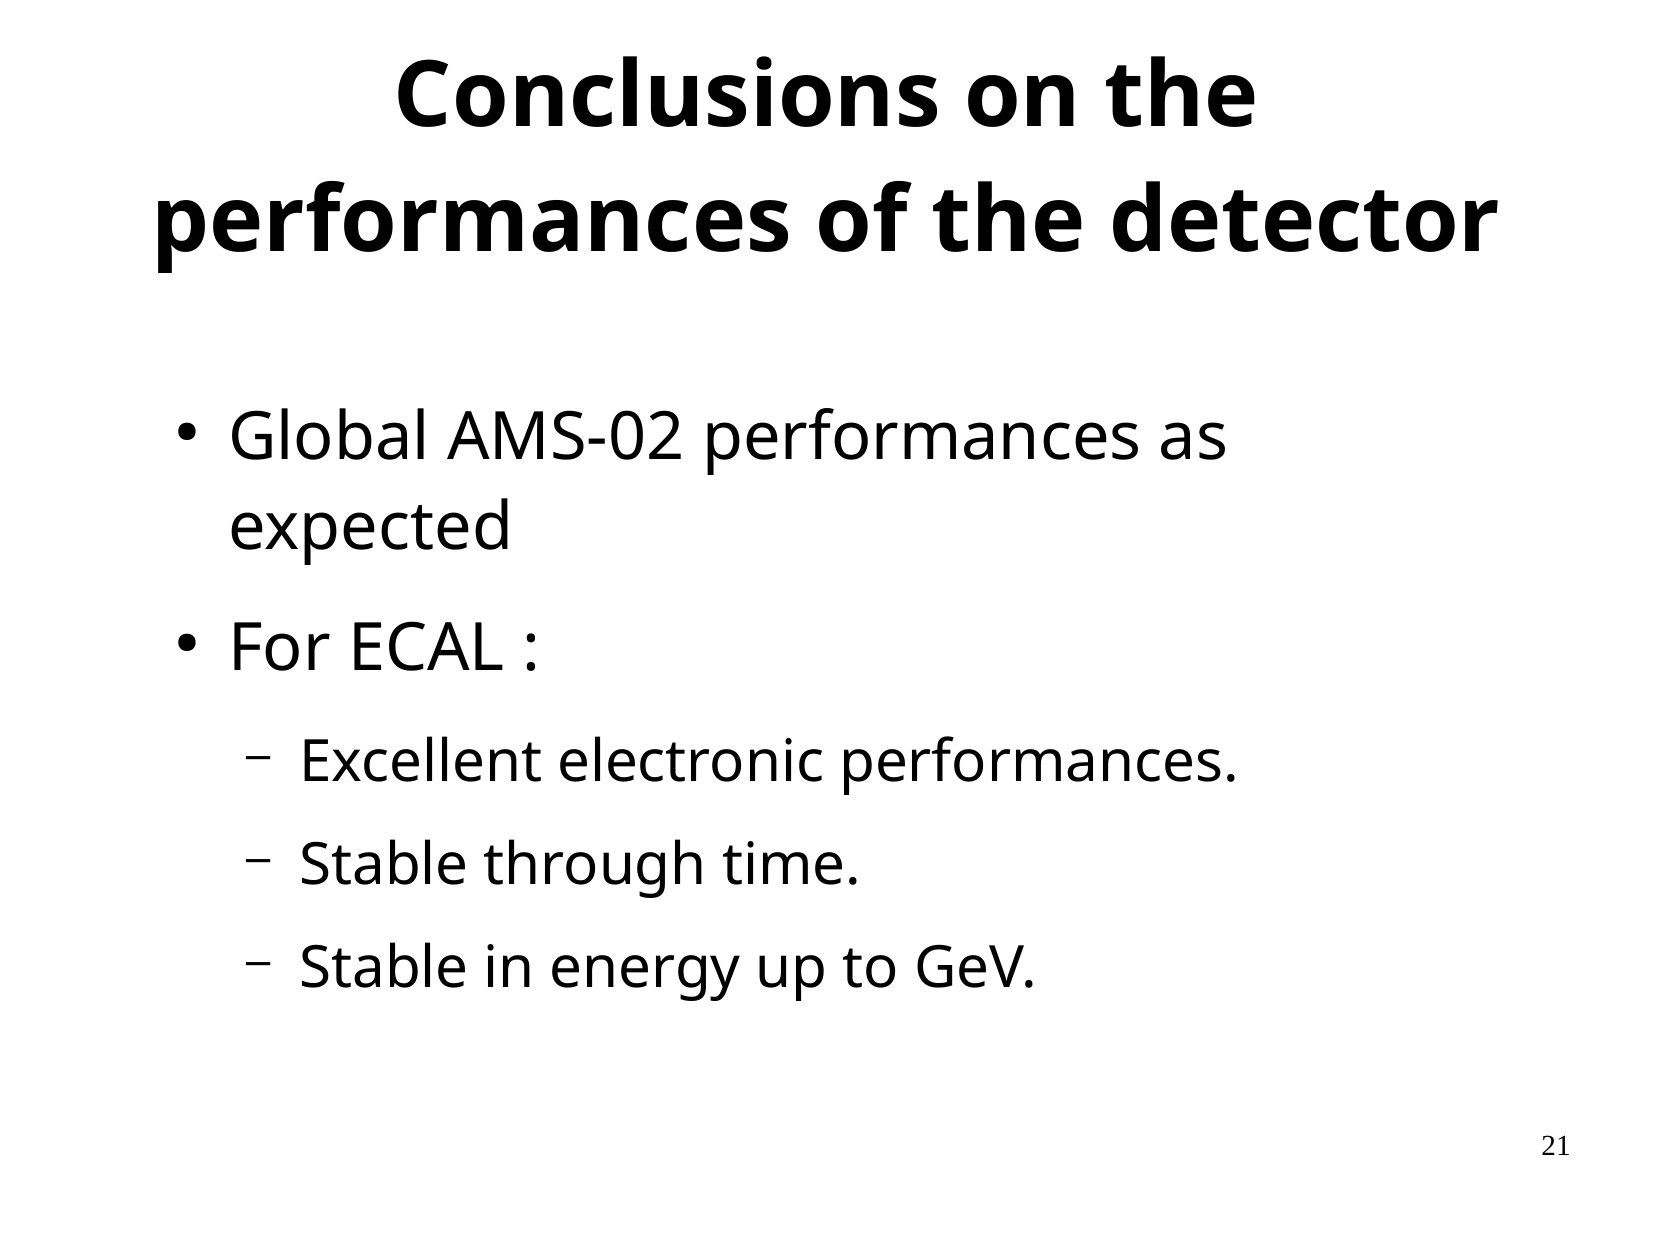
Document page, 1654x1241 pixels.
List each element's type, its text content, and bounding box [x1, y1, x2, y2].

title Conclusions on the performances of the detector [82, 29, 1571, 277]
list Global AMS-02 performances as expected For ECAL : Excellent electronic performances. Stable through time. Stable in energy up to GeV. [157, 387, 1491, 1108]
